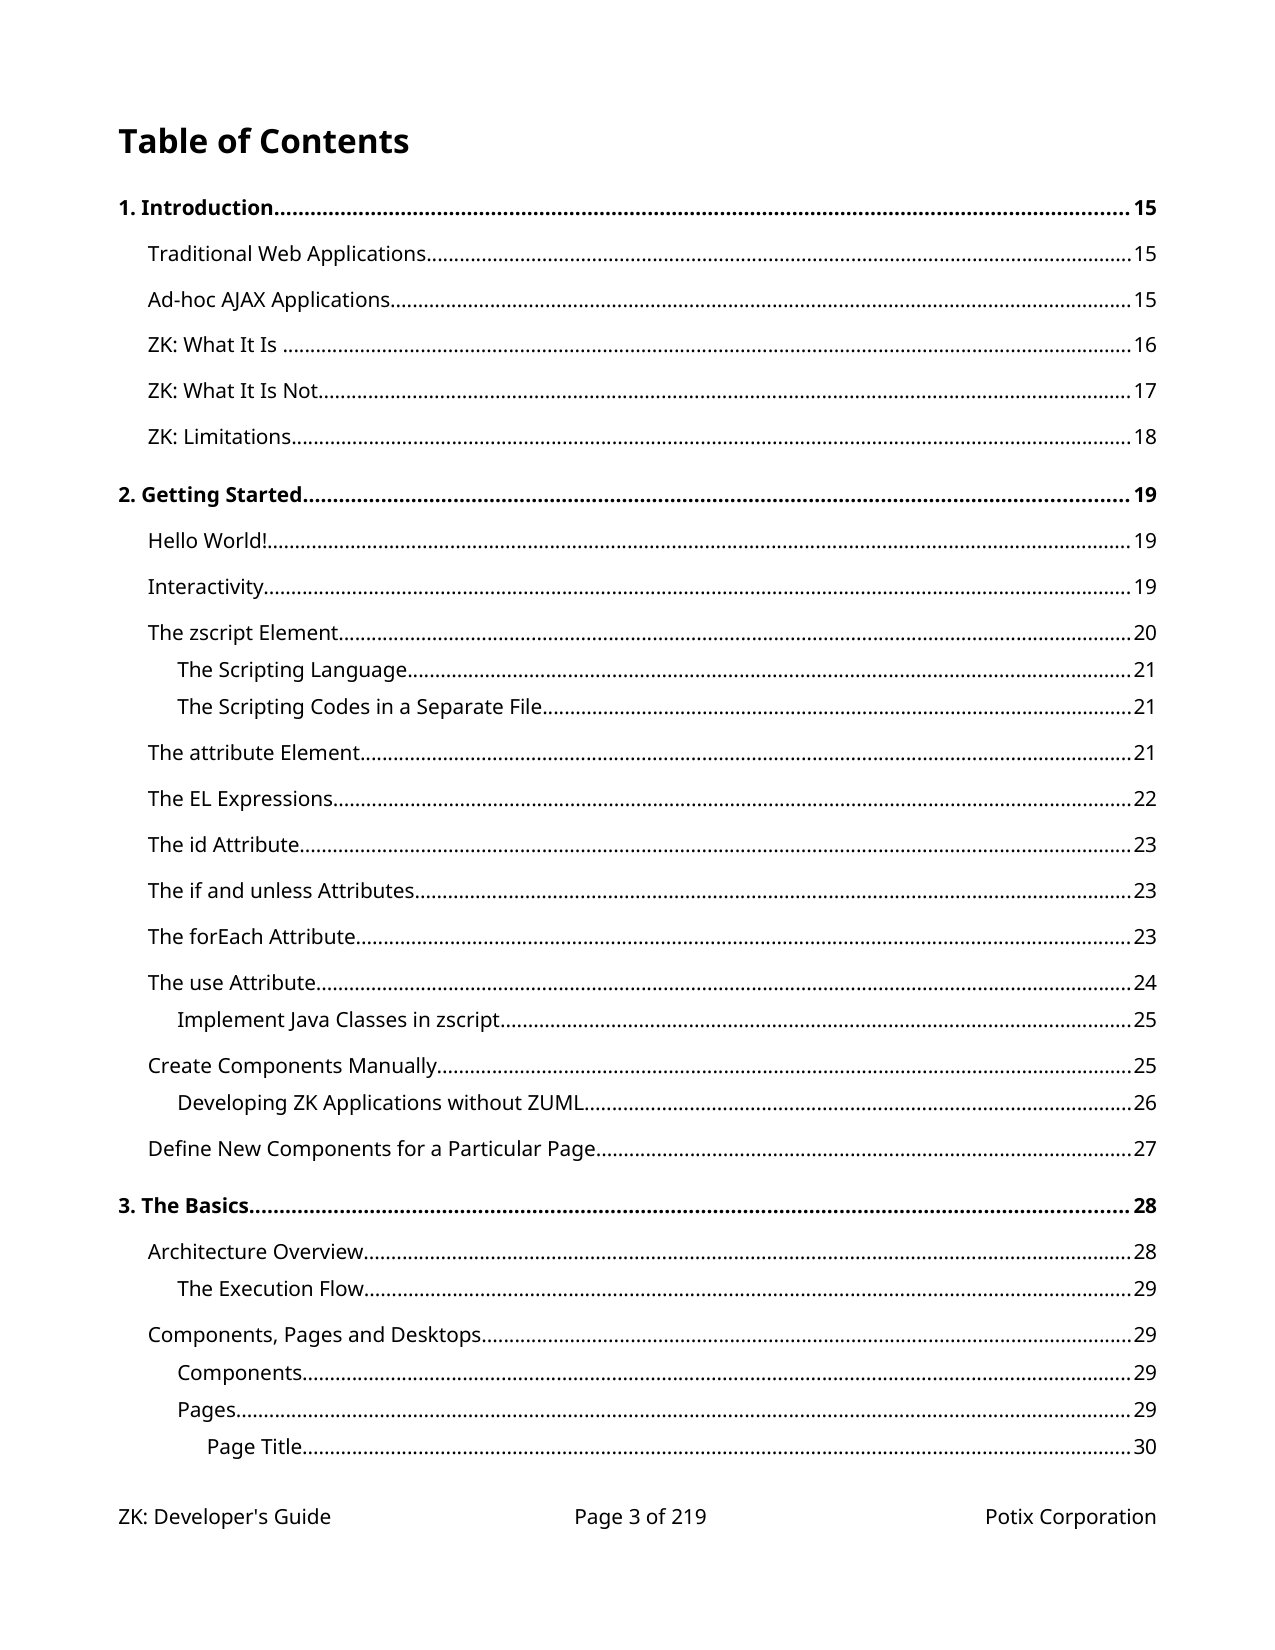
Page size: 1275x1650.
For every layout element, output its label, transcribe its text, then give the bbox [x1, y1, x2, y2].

text The use Attribute 24 [148, 968, 1157, 996]
text The forEach Attribute 23 [148, 922, 1157, 950]
text ZK: Limitations 18 [148, 422, 1157, 451]
text The Scripting Codes in a Separate File 21 [177, 692, 1157, 720]
text Hello World! 19 [148, 526, 1157, 554]
text The attribute Element 21 [148, 738, 1157, 766]
text The Scripting Language 21 [177, 655, 1157, 683]
text The if and unless Attributes 23 [148, 876, 1157, 904]
text 3. The Basics 28 [118, 1192, 1157, 1220]
text Traditional Web Applications 15 [148, 239, 1157, 267]
text Pages 29 [177, 1395, 1157, 1423]
text Interactivity 19 [148, 572, 1157, 600]
text The id Attribute 23 [148, 830, 1157, 858]
text The Execution Flow 29 [177, 1274, 1157, 1303]
text Developing ZK Applications without ZUML 26 [177, 1088, 1157, 1116]
text Create Components Manually 25 [148, 1051, 1157, 1079]
text 1. Introduction 15 [118, 193, 1157, 221]
subtitle Table of Contents [118, 118, 1157, 163]
text 2. Getting Started 19 [118, 480, 1157, 508]
text Define New Components for a Particular Page 27 [148, 1134, 1157, 1162]
text The EL Expressions 22 [148, 784, 1157, 812]
text Architecture Overview 28 [148, 1237, 1157, 1266]
text Implement Java Classes in zscript 25 [177, 1005, 1157, 1033]
text Components 29 [177, 1358, 1157, 1386]
text Page Title 30 [207, 1432, 1157, 1460]
text The zscript Element 20 [148, 618, 1157, 646]
text ZK: What It Is 16 [148, 331, 1157, 359]
text Ad-hoc AJAX Applications 15 [148, 285, 1157, 313]
text Components, Pages and Desktops 29 [148, 1321, 1157, 1349]
text ZK: What It Is Not 17 [148, 377, 1157, 405]
